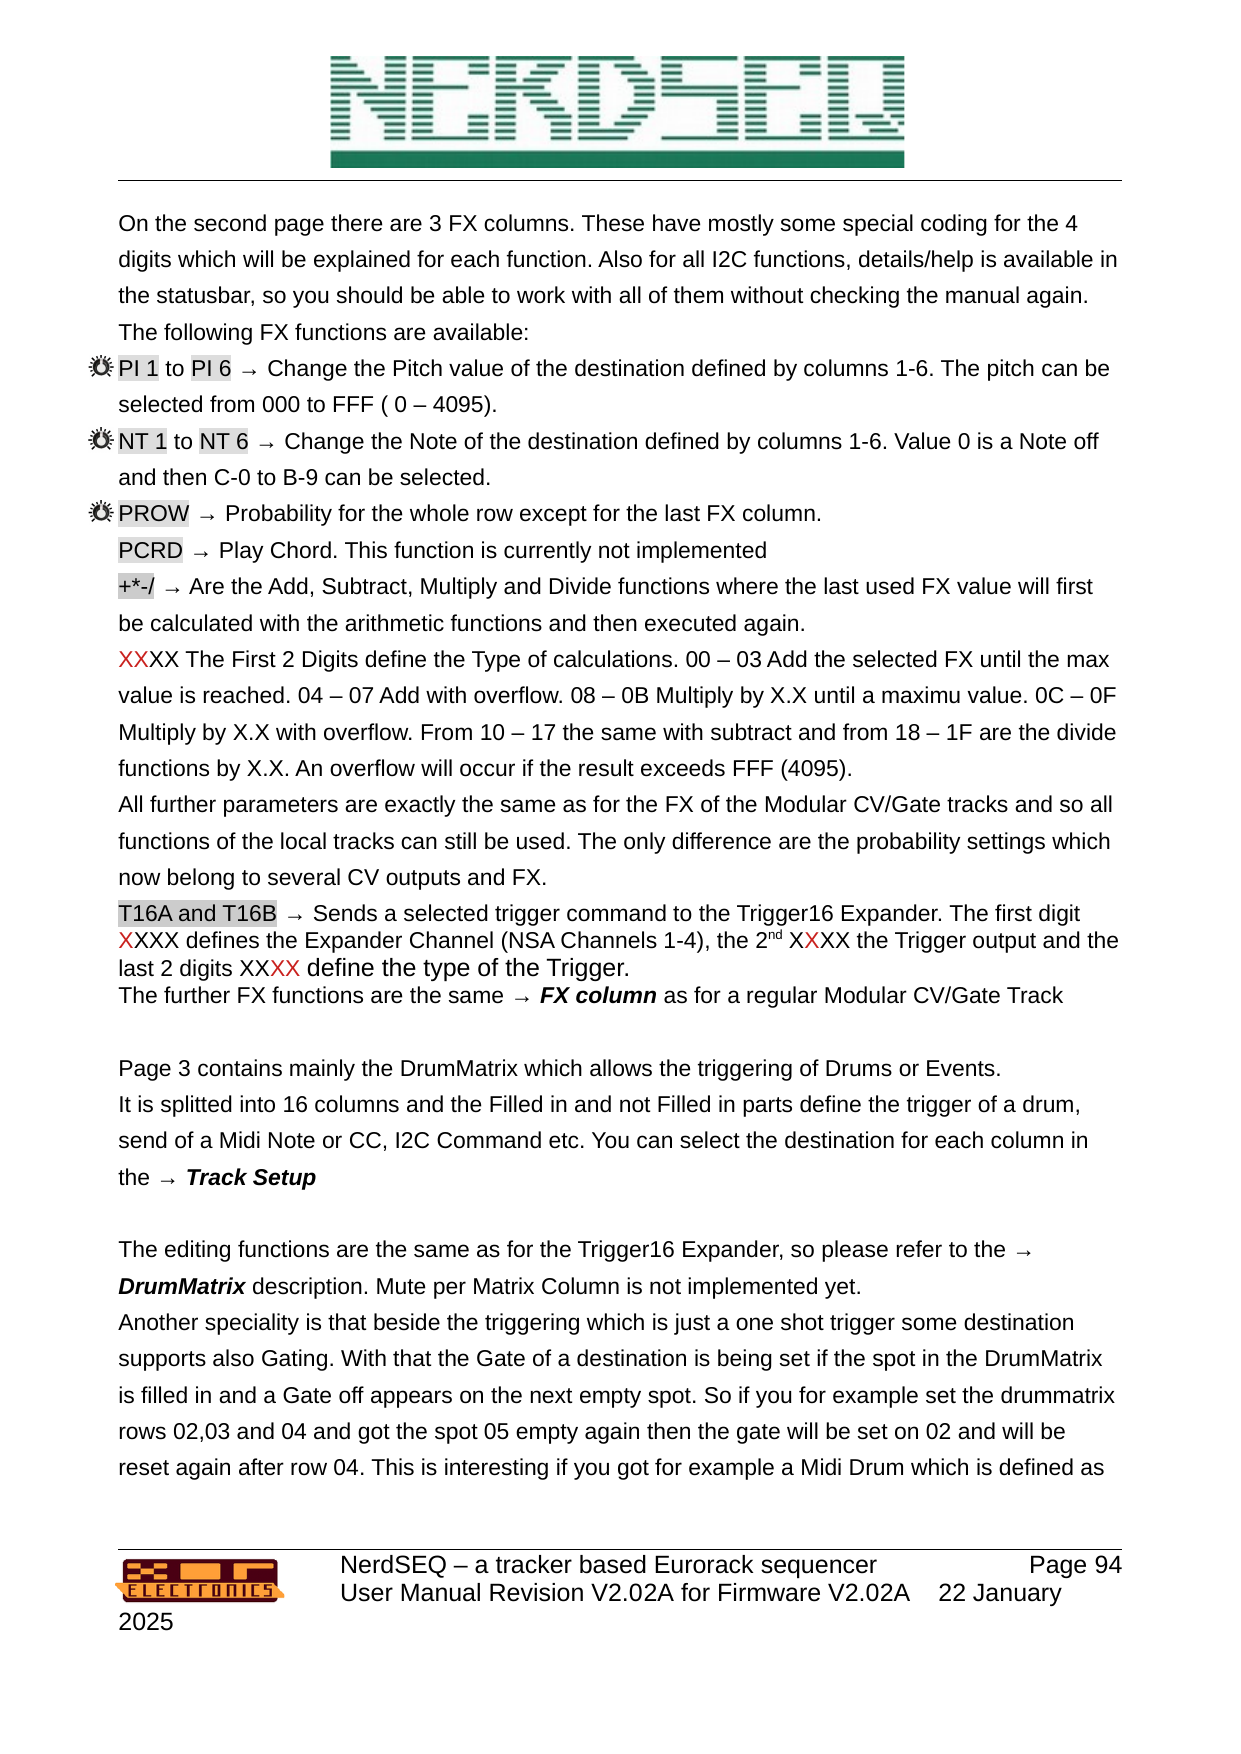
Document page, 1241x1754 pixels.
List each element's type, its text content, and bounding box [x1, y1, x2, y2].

text The further FX functions are the same → FX column as for a regular Modular CV/Gate Track [118, 982, 1122, 1008]
text The editing functions are the same as for the Trigger16 Expander, so please refer to the → DrumMatrix description. Mute per Matrix Column is not implemented yet. [118, 1236, 1122, 1299]
picture [330, 56, 905, 168]
picture [88, 500, 114, 525]
text PROW → Probability for the whole row except for the last FX column. [118, 500, 1122, 527]
text The following FX functions are available: [118, 319, 1122, 345]
text XXXX The First 2 Digits define the Type of calculations. 00 – 03 Add the selected FX until the max value is reached. 04 – 07 Add with overflow. 08 – 0B Multiply by X.X until a maximu value. 0C – 0F Multiply by X.X with overflow. From 10 – 17 the same with subtract and from 18 – 1F are the divide functions by X.X. An overflow will occur if the result exceeds FFF (4095). [118, 646, 1122, 781]
text On the second page there are 3 FX columns. These have mostly some special coding for the 4 digits which will be explained for each function. Also for all I2C functions, details/help is available in the statusbar, so you should be able to work with all of them without checking the manual again. [118, 209, 1122, 309]
text Another speciality is that beside the triggering which is just a one shot trigger some destination supports also Gating. With that the Gate of a destination is being set if the spot in the DrumMatrix is filled in and a Gate off appears on the next empty spot. So if you for example set the drummatrix rows 02,03 and 04 and got the spot 05 empty again then the gate will be set on 02 and will be reset again after row 04. This is interesting if you got for example a Midi Drum which is defined as [118, 1309, 1122, 1481]
text PCRD → Play Chord. This function is currently not implemented [118, 537, 1122, 563]
text PI 1 to PI 6 → Change the Pitch value of the destination defined by columns 1-6. The pitch can be selected from 000 to FFF ( 0 – 4095). [118, 355, 1122, 418]
text NT 1 to NT 6 → Change the Note of the destination defined by columns 1-6. Value 0 is a Note off and then C-0 to B-9 can be selected. [118, 428, 1122, 490]
picture [88, 355, 114, 380]
text Page 3 contains mainly the DrumMatrix which allows the triggering of Drums or Events. It is splitted into 16 columns and the Filled in and not Filled in parts define the trigger of a drum, send of a Midi Note or CC, I2C Command etc. You can select the destination for each column in the → Track Setup [118, 1054, 1122, 1190]
text +*-/ → Are the Add, Subtract, Multiply and Divide functions where the last used FX value will first be calculated with the arithmetic functions and then executed again. [118, 573, 1122, 636]
text All further parameters are exactly the same as for the FX of the Modular CV/Gate tracks and so all functions of the local tracks can still be used. The only difference are the probability settings which now belong to several CV outputs and FX. [118, 791, 1122, 890]
text T16A and T16B → Sends a selected trigger command to the Trigger16 Expander. The first digit XXXX defines the Expander Channel (NSA Channels 1-4), the 2nd XXXX the Trigger output and the last 2 digits XXXX define the type of the Trigger. [118, 900, 1122, 982]
picture [88, 427, 114, 453]
picture [115, 1555, 285, 1605]
